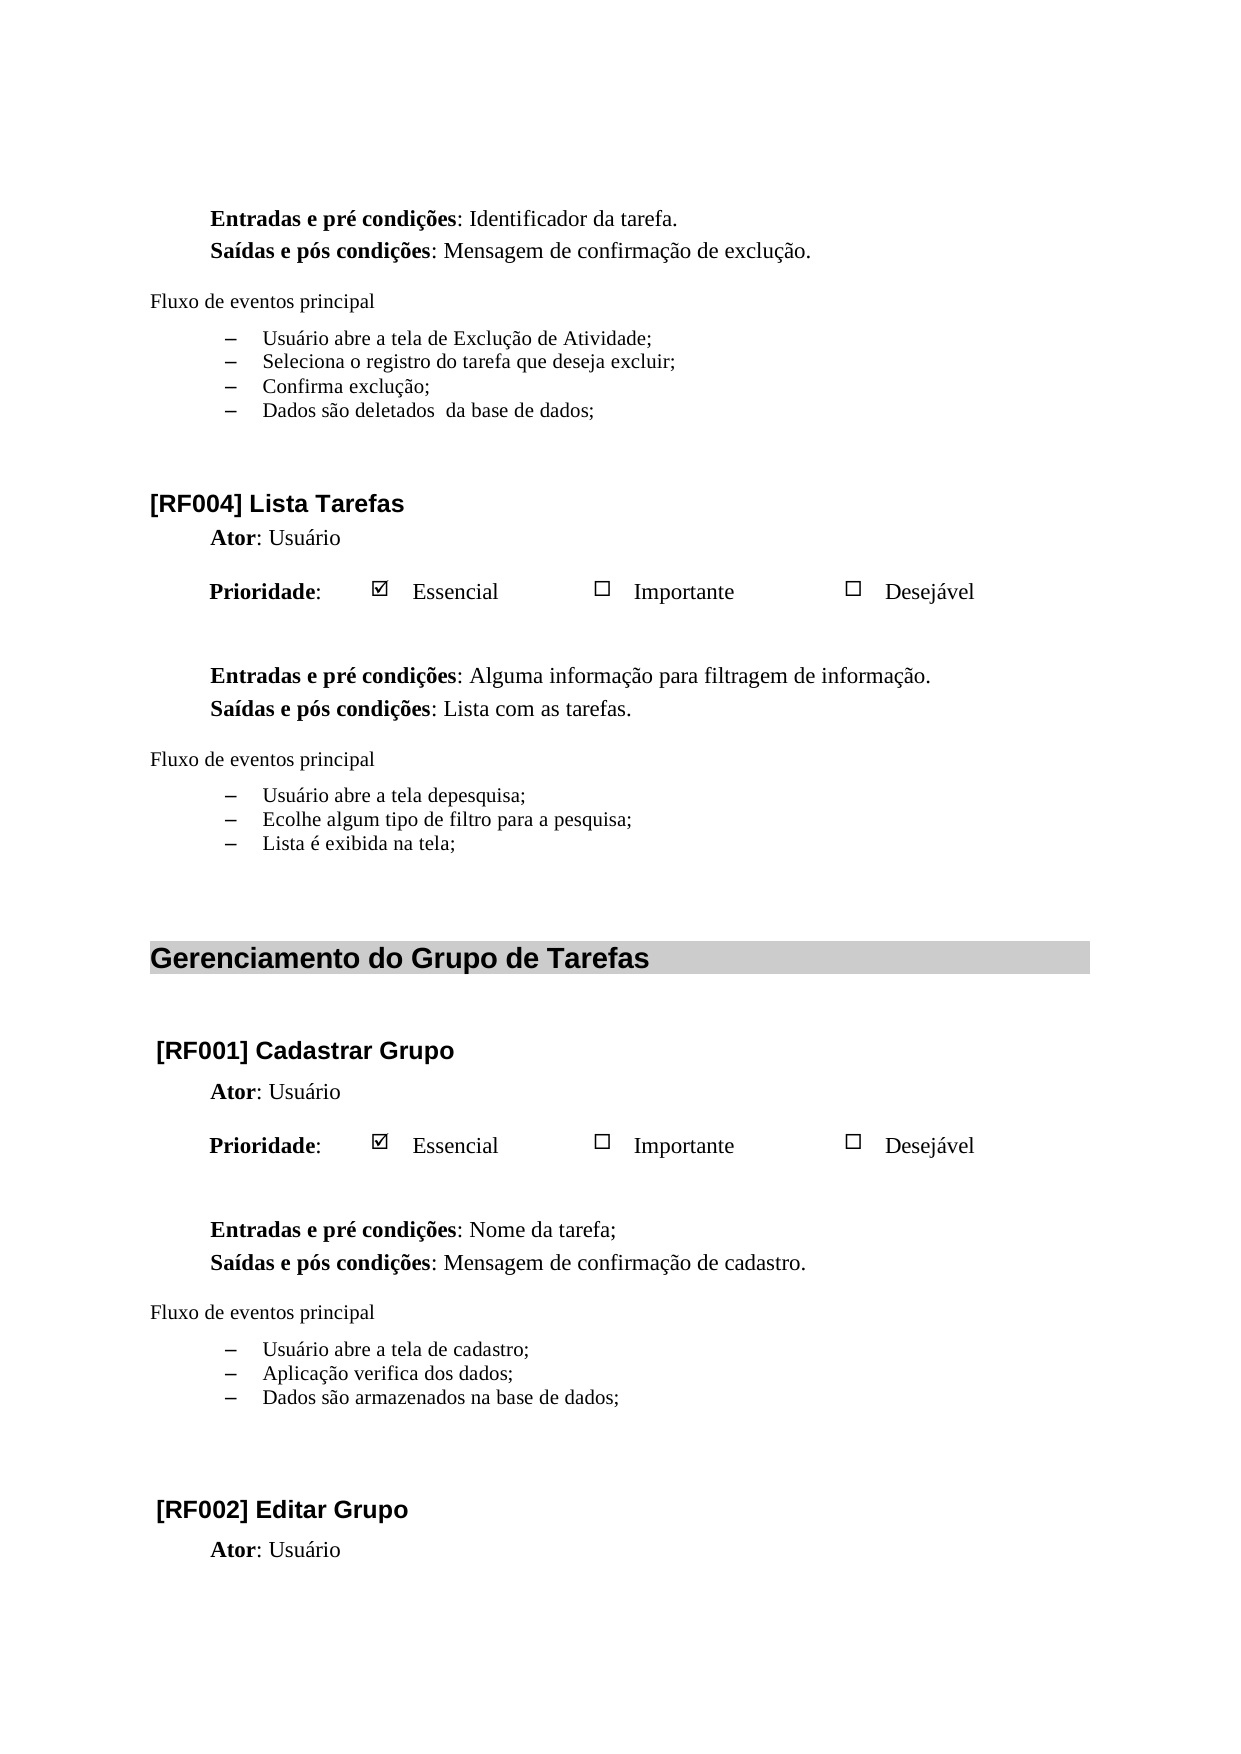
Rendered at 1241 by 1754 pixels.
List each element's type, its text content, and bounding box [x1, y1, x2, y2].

text Fluxo de eventos principal [150, 289, 1090, 313]
table_header Desejável [874, 1110, 1017, 1179]
text Fluxo de eventos principal [150, 1300, 1090, 1324]
text Entradas e pré condições: Identificador da tarefa. [210, 204, 1090, 231]
table_header  [357, 557, 401, 626]
text Saídas e pós condições: Mensagem de confirmação de cadastro. [210, 1249, 1090, 1275]
list Usuário abre a tela de cadastro; [225, 1337, 1090, 1361]
table_header  [829, 1110, 873, 1179]
text Saídas e pós condições: Mensagem de confirmação de exclução. [210, 237, 1090, 264]
subtitle Gerenciamento do Grupo de Tarefas [150, 941, 1090, 974]
list Aplicação verifica dos dados; [225, 1361, 1090, 1385]
list Lista é exibida na tela; [225, 831, 1090, 855]
table_header Essencial [401, 557, 578, 626]
text [RF002] Editar Grupo [150, 1494, 1090, 1524]
text Fluxo de eventos principal [150, 746, 1090, 771]
table_header Importante [623, 557, 829, 626]
table_header Importante [623, 1110, 829, 1179]
table_header Desejável [874, 557, 1017, 626]
table_header  [829, 557, 873, 626]
table_header Essencial [401, 1110, 578, 1179]
table_header  [578, 557, 622, 626]
text [RF004] Lista Tarefas [150, 488, 1090, 517]
table_header Prioridade: [194, 1110, 357, 1179]
list Dados são deletados da base de dados; [225, 397, 1090, 422]
table_header  [357, 1110, 401, 1179]
list Confirma exclução; [225, 373, 1090, 397]
list Dados são armazenados na base de dados; [225, 1385, 1090, 1409]
list Seleciona o registro do tarefa que deseja excluir; [225, 349, 1090, 373]
list Usuário abre a tela de Exclução de Atividade; [225, 325, 1090, 349]
table_header  [578, 1110, 622, 1179]
text Ator: Usuário [210, 524, 1090, 550]
text Ator: Usuário [210, 1536, 1090, 1563]
table_header Prioridade: [194, 557, 357, 626]
text [RF001] Cadastrar Grupo [150, 1036, 1090, 1065]
text Ator: Usuário [210, 1077, 1090, 1104]
text Entradas e pré condições: Nome da tarefa; [210, 1216, 1090, 1242]
text Entradas e pré condições: Alguma informação para filtragem de informação. [210, 662, 1090, 689]
text Saídas e pós condições: Lista com as tarefas. [210, 695, 1090, 721]
list Usuário abre a tela depesquisa; [225, 783, 1090, 807]
list Ecolhe algum tipo de filtro para a pesquisa; [225, 807, 1090, 831]
